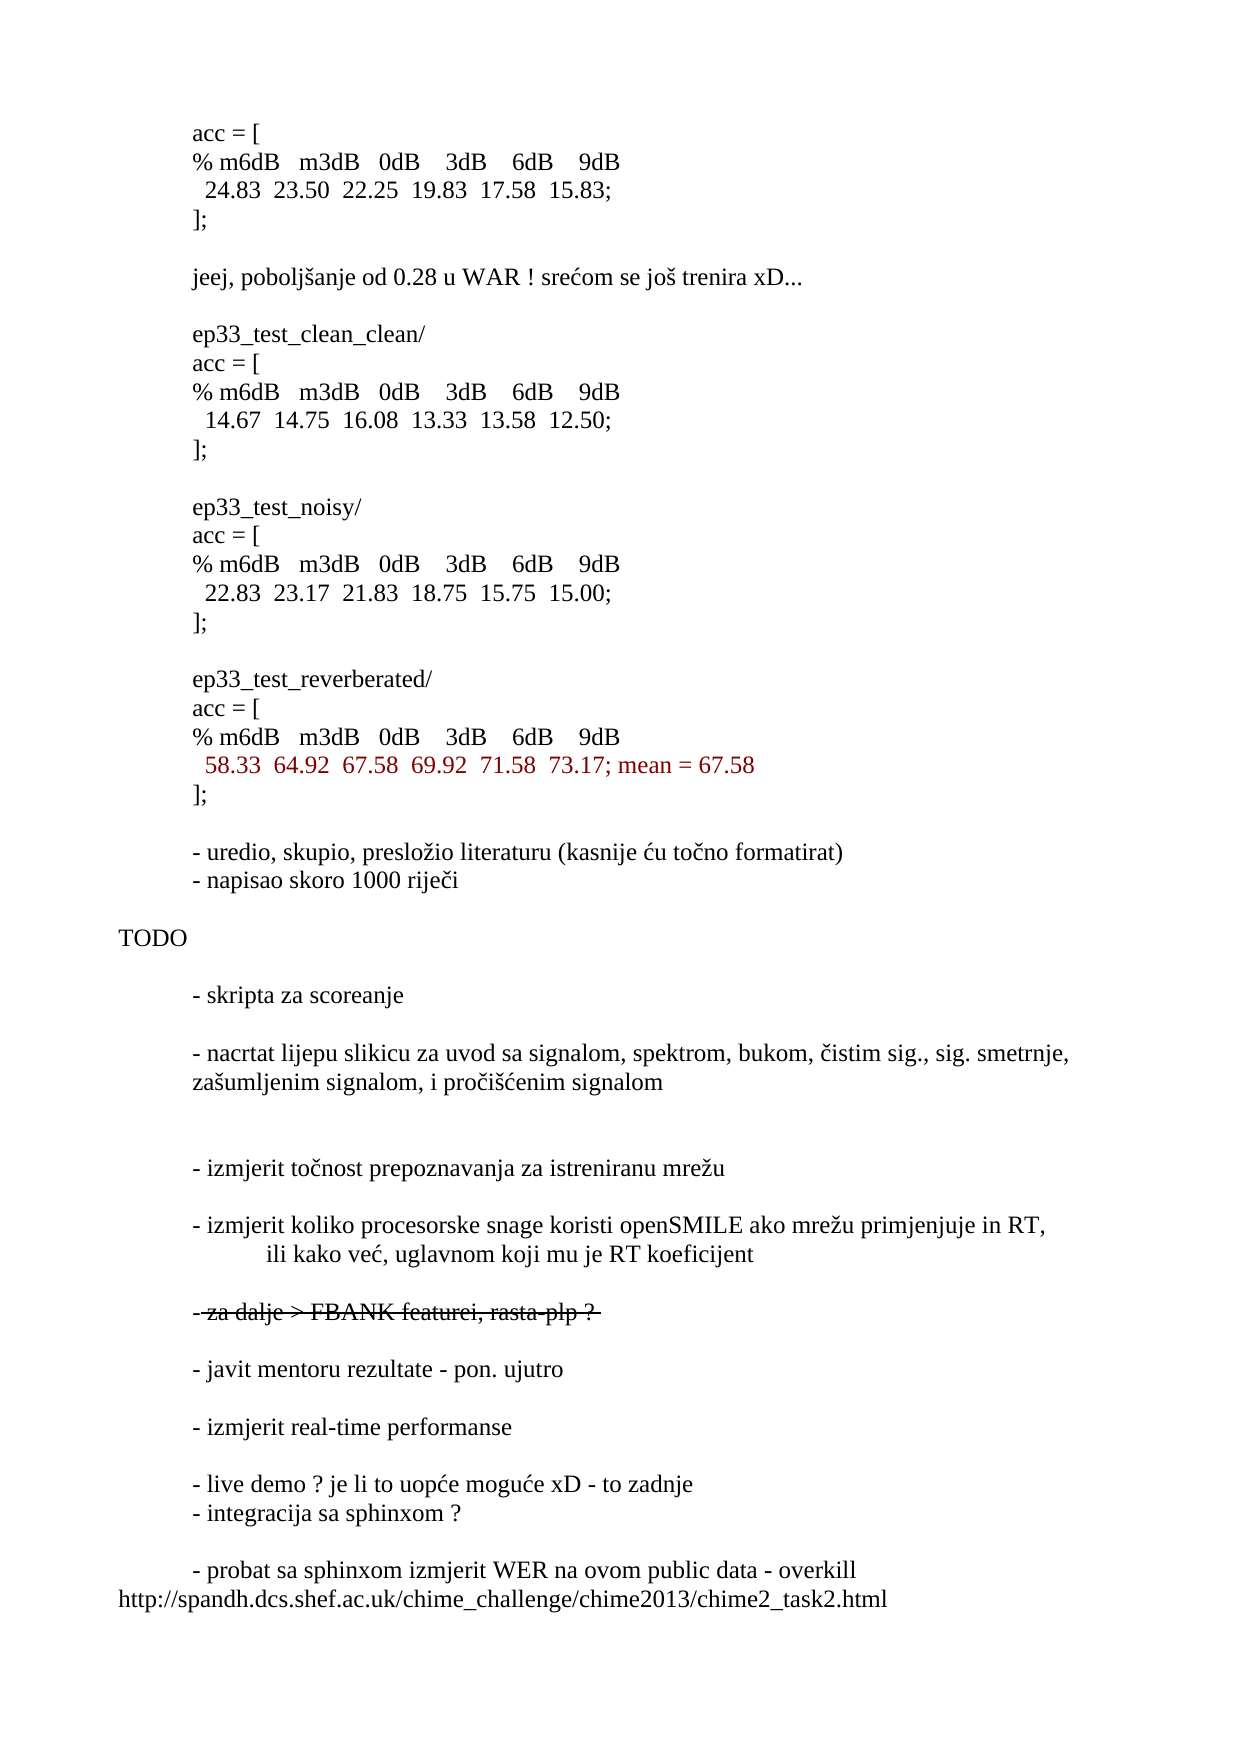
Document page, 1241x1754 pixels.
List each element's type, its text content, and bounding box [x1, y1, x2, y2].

text % m6dB m3dB 0dB 3dB 6dB 9dB [192, 549, 1122, 578]
text - uredio, skupio, presložio literaturu (kasnije ću točno formatirat) [118, 837, 1122, 866]
text - skripta za scoreanje [118, 981, 1122, 1009]
text ]; [192, 607, 1122, 636]
text 58.33 64.92 67.58 69.92 71.58 73.17; mean = 67.58 [192, 751, 1122, 779]
text % m6dB m3dB 0dB 3dB 6dB 9dB [192, 147, 1122, 176]
text acc = [ [192, 693, 1122, 722]
text acc = [ [192, 348, 1122, 377]
text 24.83 23.50 22.25 19.83 17.58 15.83; [192, 176, 1122, 204]
text ]; [192, 204, 1122, 233]
text TODO [118, 923, 1122, 952]
text - nacrtat lijepu slikicu za uvod sa signalom, spektrom, bukom, čistim sig., sig. smetrnje, zašumljenim signalom, i pročišćenim signalom [118, 1038, 1122, 1096]
text ep33_test_noisy/ [192, 492, 1122, 521]
text - integracija sa sphinxom ? [118, 1498, 1122, 1527]
text acc = [ [192, 118, 1122, 147]
text ep33_test_clean_clean/ [192, 319, 1122, 348]
text ]; [192, 434, 1122, 463]
text % m6dB m3dB 0dB 3dB 6dB 9dB [192, 377, 1122, 406]
text - live demo ? je li to uopće moguće xD - to zadnje [118, 1469, 1122, 1498]
text 14.67 14.75 16.08 13.33 13.58 12.50; [192, 406, 1122, 434]
text ]; [192, 779, 1122, 808]
text - za dalje > FBANK featurei, rasta-plp ? [118, 1297, 1122, 1326]
text - napisao skoro 1000 riječi [118, 866, 1122, 894]
text % m6dB m3dB 0dB 3dB 6dB 9dB [192, 722, 1122, 751]
text - izmjerit real-time performanse [118, 1412, 1122, 1441]
text - probat sa sphinxom izmjerit WER na ovom public data - overkill http://spandh.dcs.shef.ac.uk/chime_challenge/chime2013/chime2_task2.html [118, 1556, 1122, 1613]
text - javit mentoru rezultate - pon. ujutro [118, 1354, 1122, 1383]
text acc = [ [192, 521, 1122, 549]
text ili kako već, uglavnom koji mu je RT koeficijent [118, 1239, 1122, 1268]
text 22.83 23.17 21.83 18.75 15.75 15.00; [192, 578, 1122, 607]
text jeej, poboljšanje od 0.28 u WAR ! srećom se još trenira xD... [192, 262, 1122, 291]
text ep33_test_reverberated/ [192, 664, 1122, 693]
text - izmjerit točnost prepoznavanja za istreniranu mrežu [118, 1153, 1122, 1182]
text - izmjerit koliko procesorske snage koristi openSMILE ako mrežu primjenjuje in RT, [118, 1211, 1122, 1239]
